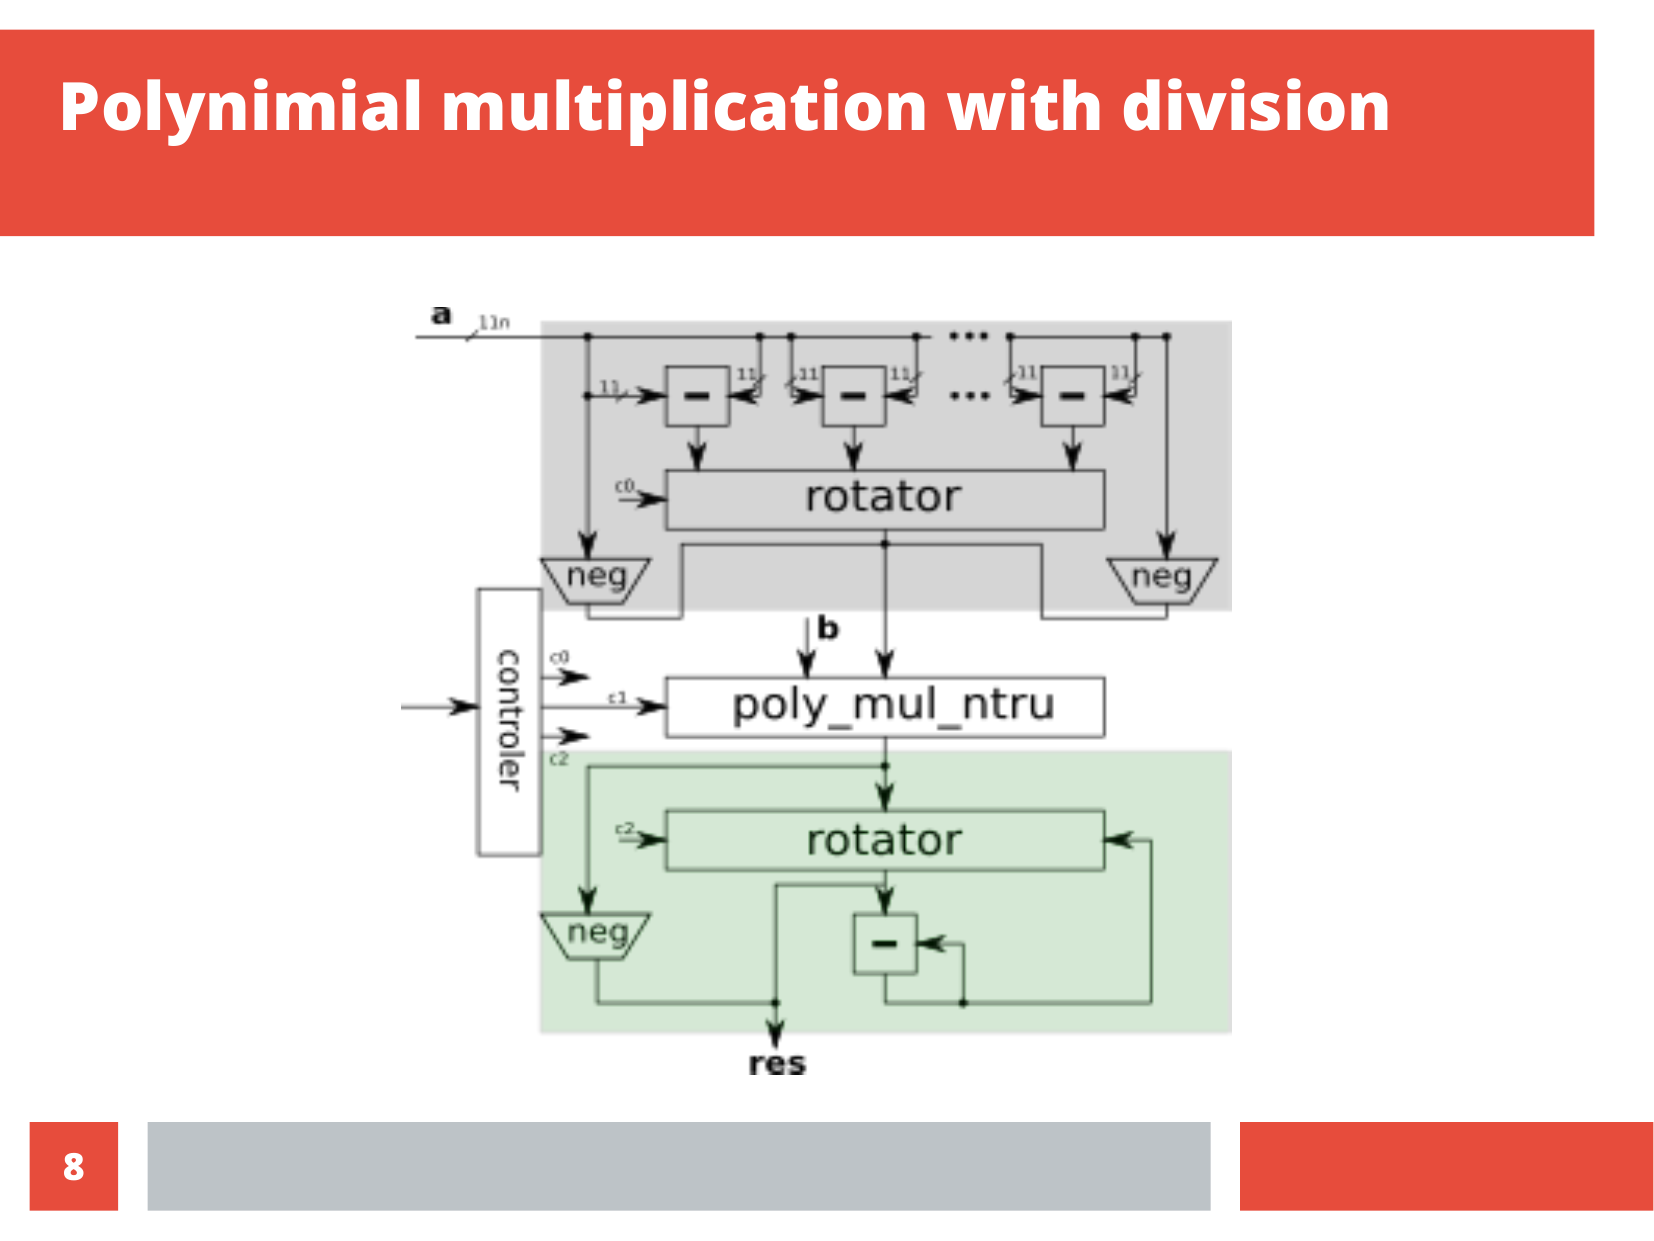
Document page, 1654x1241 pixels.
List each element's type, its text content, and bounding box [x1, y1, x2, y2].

picture [401, 307, 1232, 1075]
title Polynimial multiplication with division [59, 59, 1595, 207]
